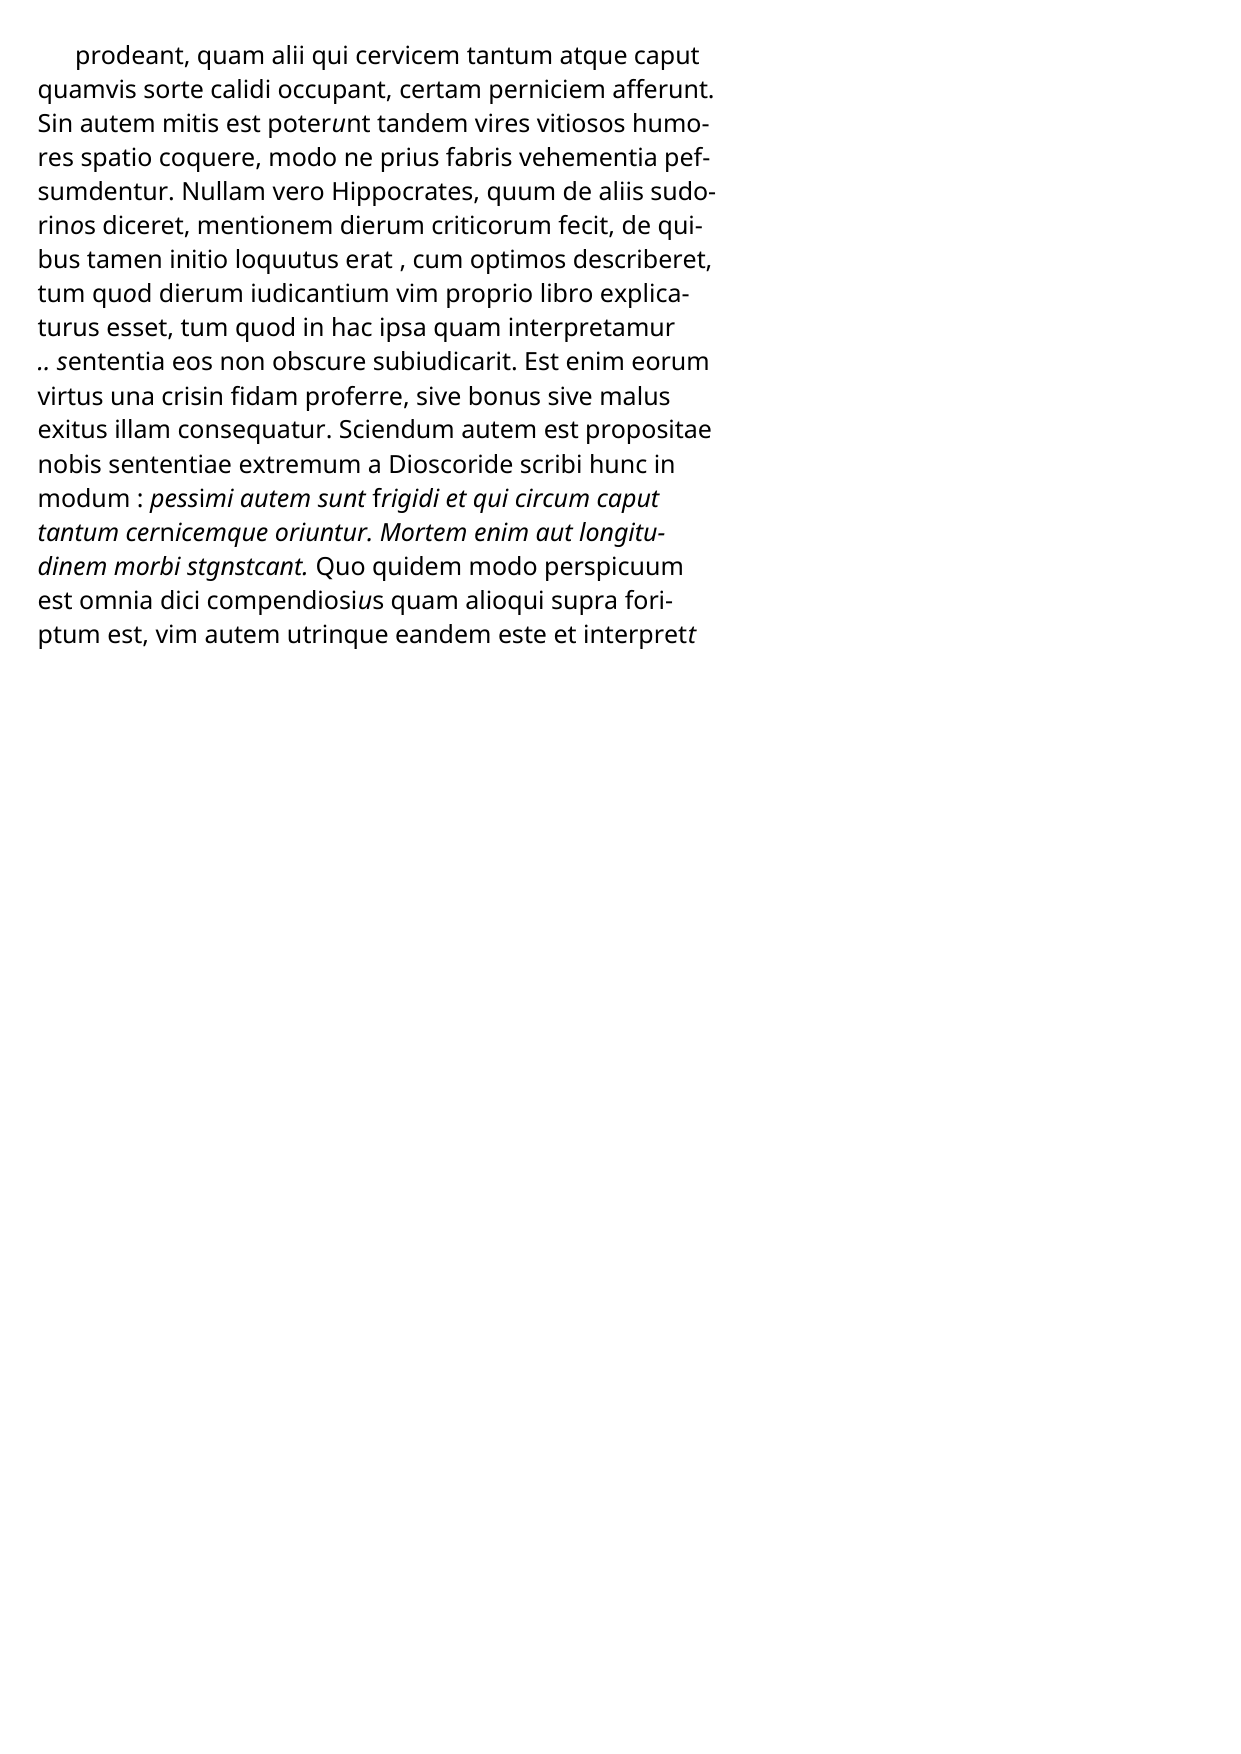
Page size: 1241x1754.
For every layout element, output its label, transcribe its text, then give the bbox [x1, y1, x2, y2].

text prodeant, quam alii qui cervicem tantum atque caput quamvis sorte calidi occupant, certam perniciem afferunt. Sin autem mitis est poterunt tandem vires vitiosos humo- res spatio coquere, modo ne prius fabris vehementia pef- sumdentur. Nullam vero Hippocrates, quum de aliis sudo- rinos diceret, mentionem dierum criticorum fecit, de qui- bus tamen initio loquutus erat , cum optimos describeret, tum quod dierum iudicantium vim proprio libro explica- turus esset, tum quod in hac ipsa quam interpretamur .. sententia eos non obscure subiudicarit. Est enim eorum virtus una crisin fidam proferre, sive bonus sive malus exitus illam consequatur. Sciendum autem est propositae nobis sententiae extremum a Dioscoride scribi hunc in modum : pessimi autem sunt frigidi et qui circum caput tantum cernicemque oriuntur. Mortem enim aut longitu- dinem morbi stgnstcant. Quo quidem modo perspicuum est omnia dici compendiosius quam alioqui supra fori- ptum est, vim autem utrinque eandem este et interprett [37, 37, 1203, 651]
